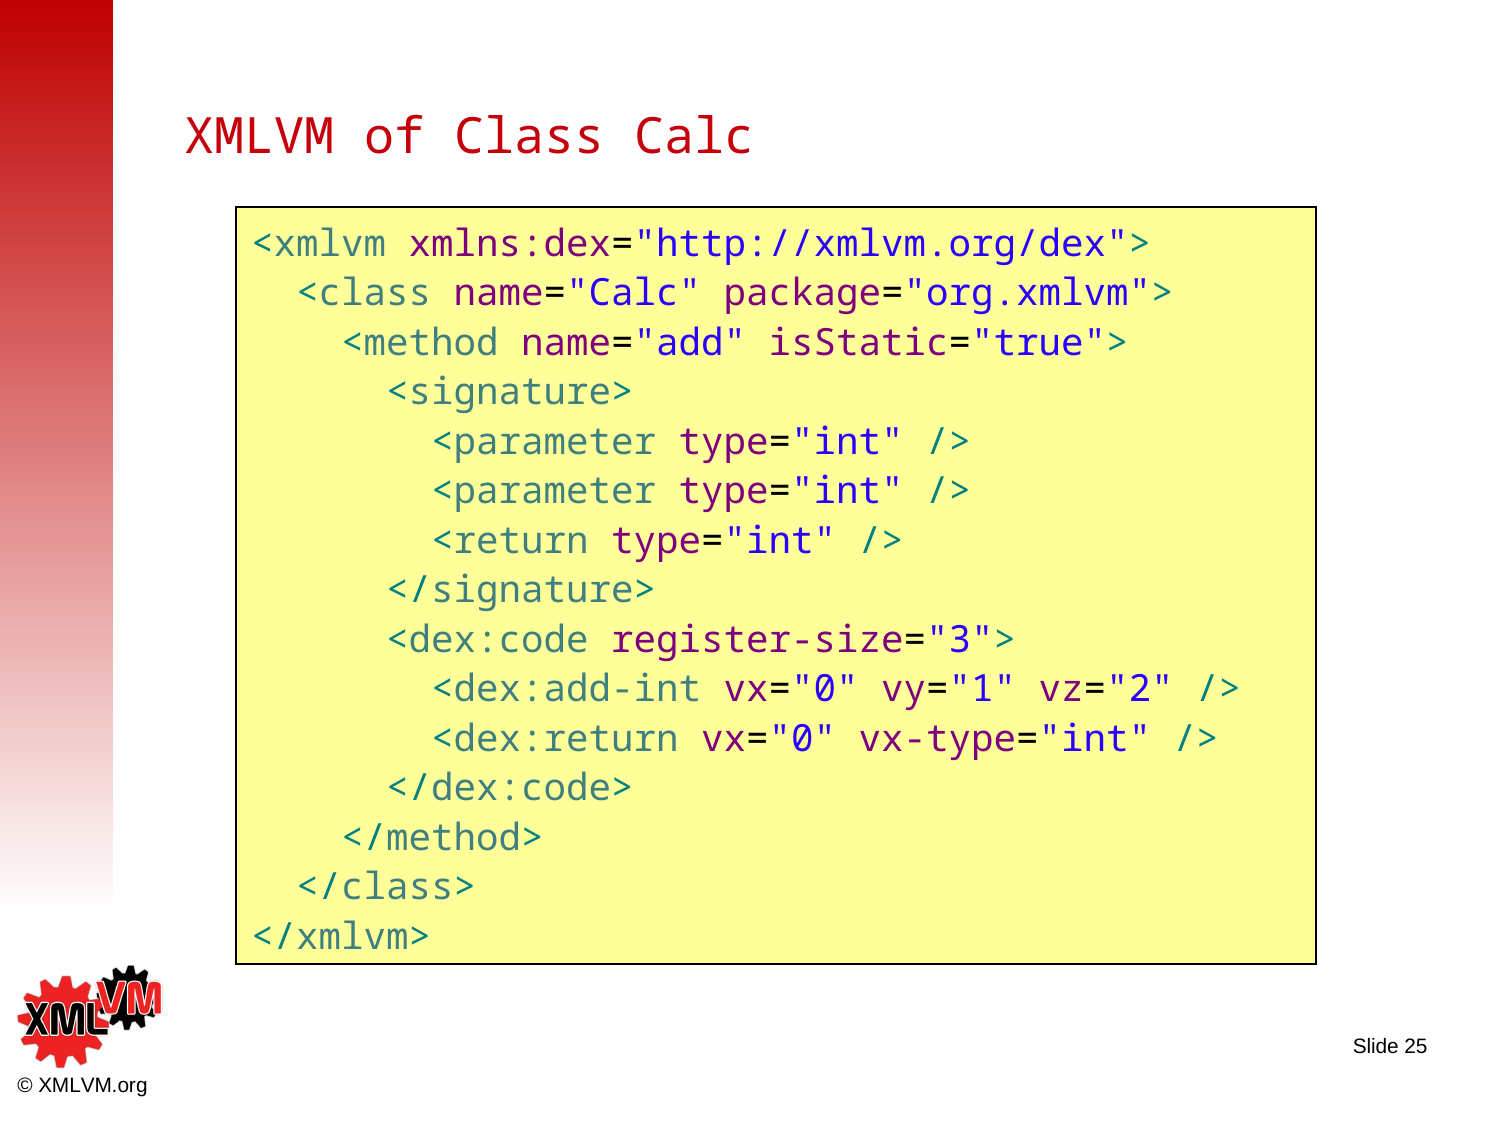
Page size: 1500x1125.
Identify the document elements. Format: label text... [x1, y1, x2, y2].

text_box <xmlvm xmlns:dex="http://xmlvm.org/dex"> <class name="Calc" package="org.xmlvm"> <method name="add" isStatic="true"> <signature> <parameter type="int" /> <parameter type="int" /> <return type="int" /> </signature> <dex:code register-size="3"> <dex:add-int vx="0" vy="1" vz="2" /> <dex:return vx="0" vx-type="int" /> </dex:code> </method> </class> </xmlvm> [236, 206, 1316, 965]
title XMLVM of Class Calc [170, 67, 1447, 207]
picture [16, 964, 164, 1069]
